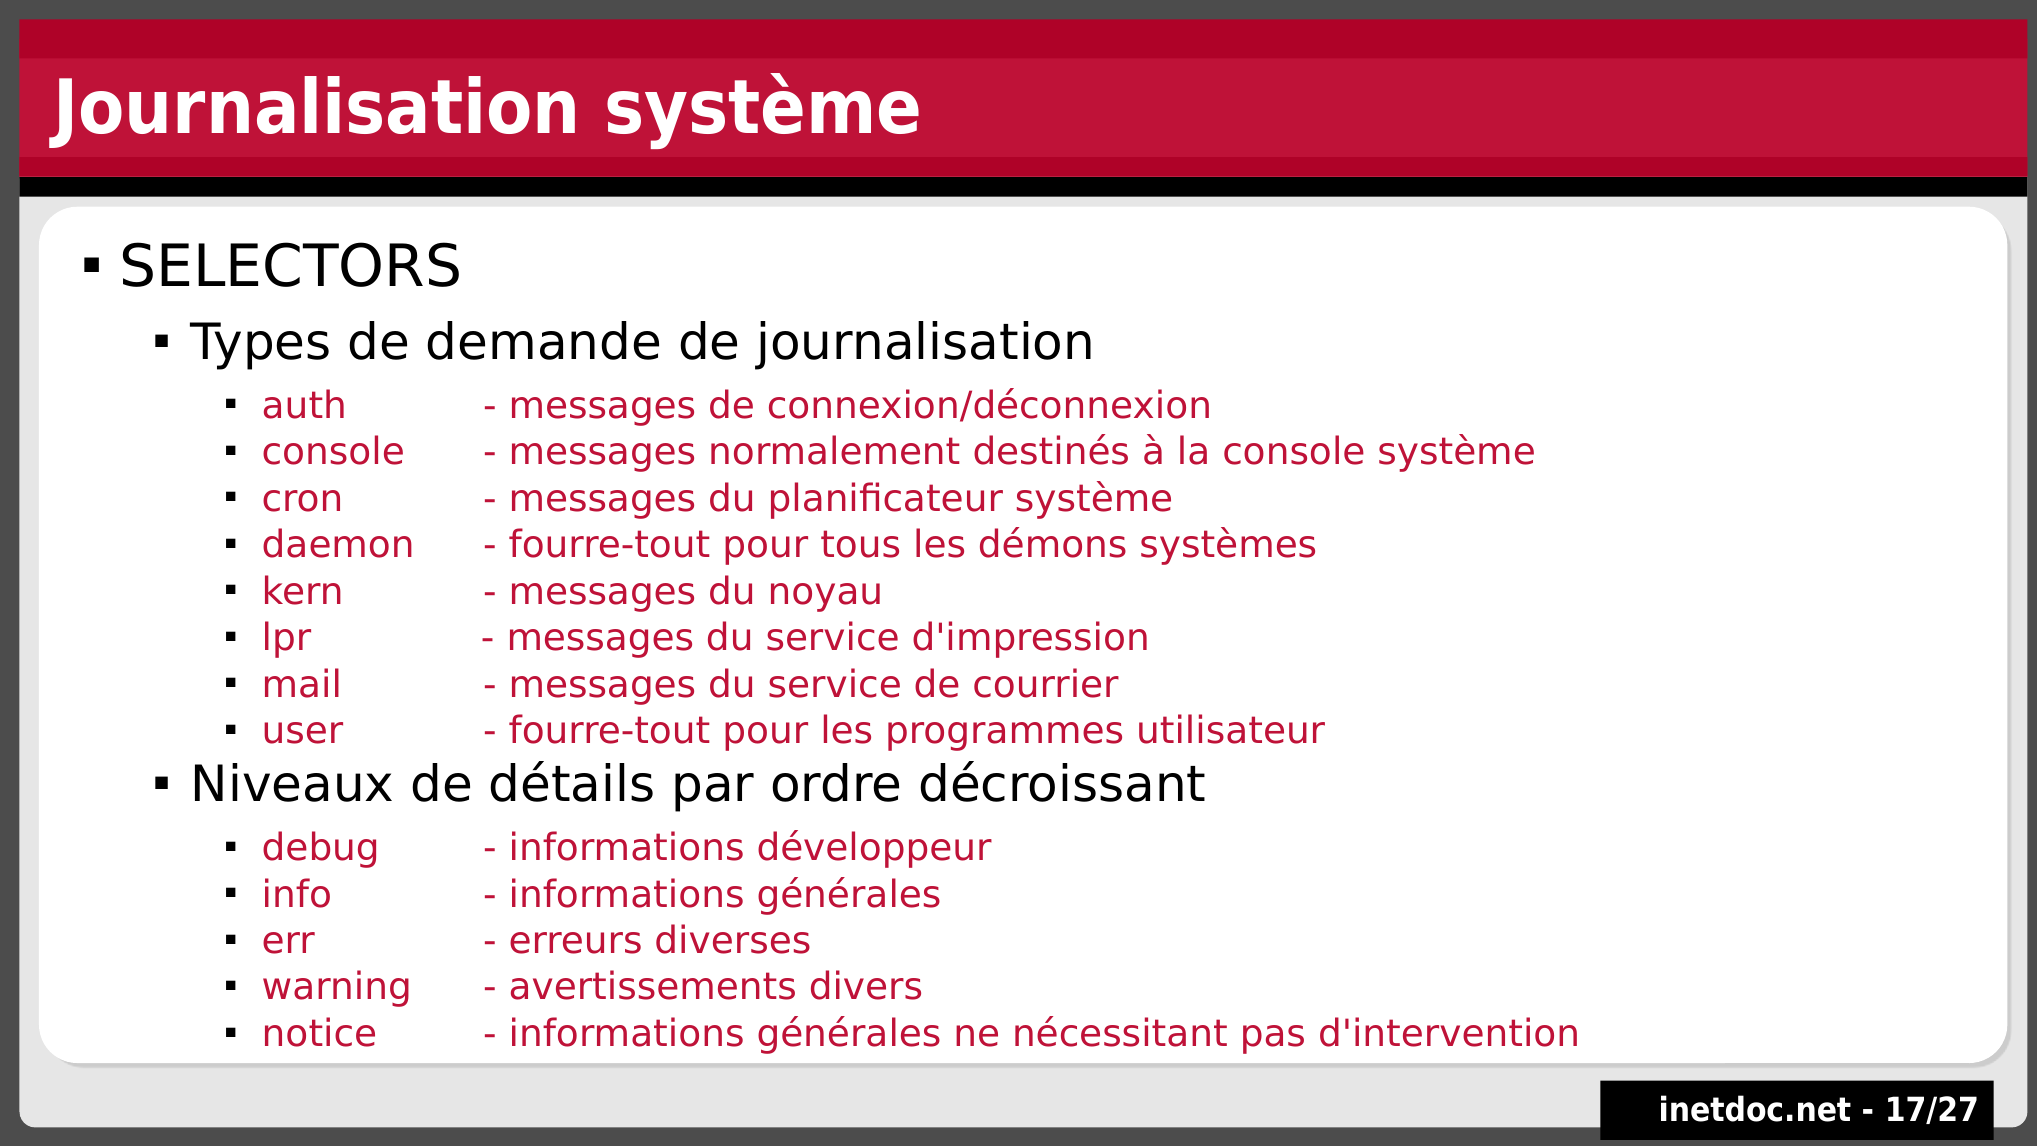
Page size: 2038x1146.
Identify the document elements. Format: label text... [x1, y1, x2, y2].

text_box [19, 157, 2028, 1128]
text_box Journalisation système [19, 59, 2028, 157]
text_box [19, 19, 2028, 59]
text_box inetdoc.net - <numéro>/27 [1600, 1080, 1994, 1140]
text_box SELECTORS Types de demande de journalisation auth - messages de connexion/déconnexion console - messages normalement destinés à la console système cron - messages du planificateur système daemon - fourre-tout pour tous les démons systèmes kern - messages du noyau lpr - messages du service d'impression mail - messages du service de courrier user - fourre-tout pour les programmes utilisateur Niveaux de détails par ordre décroissant debug - informations développeur info - informations générales err - erreurs diverses warning - avertissements divers notice - informations générales ne nécessitant pas d'intervention [38, 206, 2008, 1064]
